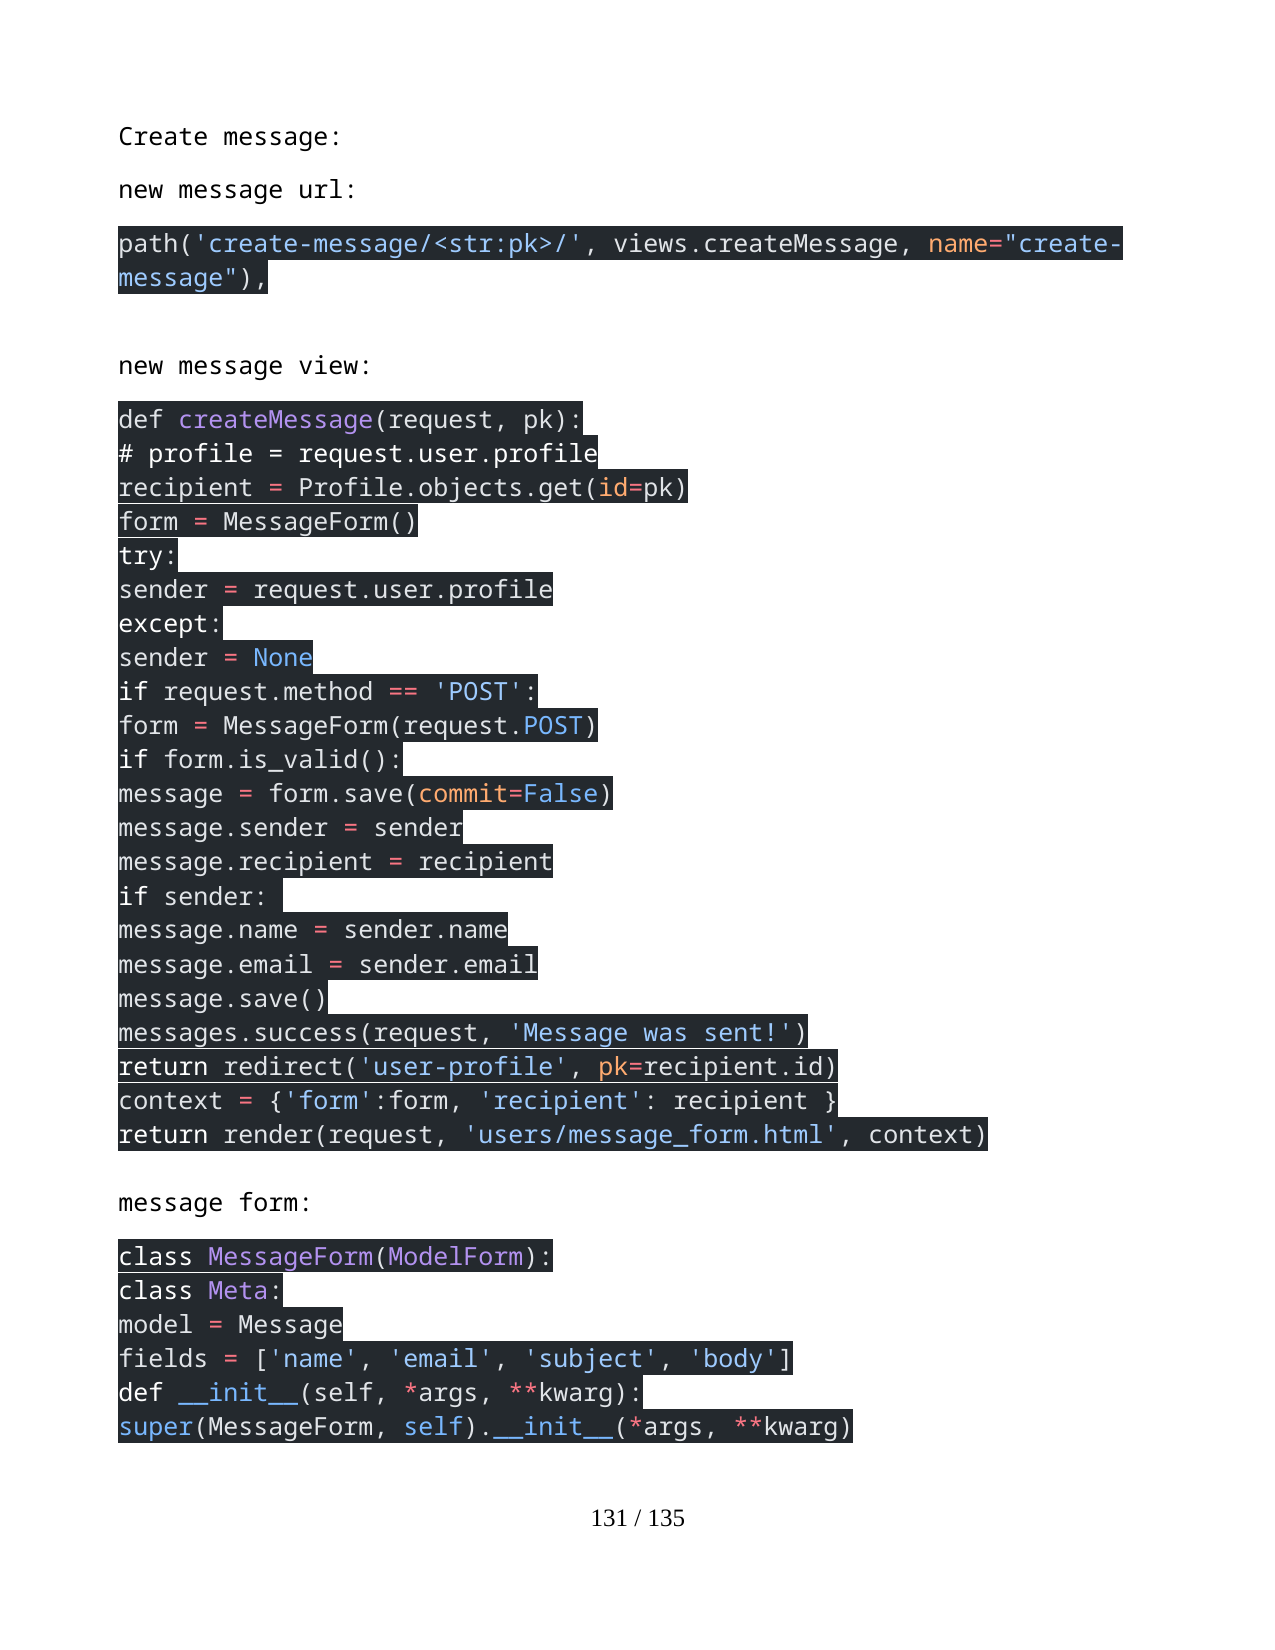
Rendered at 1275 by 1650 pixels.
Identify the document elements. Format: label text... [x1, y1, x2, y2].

text if sender: [118, 878, 1157, 912]
text class MessageForm(ModelForm): [118, 1238, 1157, 1272]
text model = Message [118, 1307, 1157, 1341]
text message = form.save(commit=False) [118, 776, 1157, 810]
text path('create-message/<str:pk>/', views.createMessage, name="create-message"), [118, 226, 1157, 294]
text message.sender = sender [118, 810, 1157, 844]
text messages.success(request, 'Message was sent!') [118, 1014, 1157, 1048]
text sender = request.user.profile [118, 572, 1157, 606]
text return render(request, 'users/message_form.html', context) [118, 1117, 1157, 1151]
text form = MessageForm(request.POST) [118, 708, 1157, 742]
text def createMessage(request, pk): [118, 401, 1157, 435]
text recipient = Profile.objects.get(id=pk) [118, 469, 1157, 503]
text new message url: [118, 172, 1157, 206]
text return redirect('user-profile', pk=recipient.id) [118, 1048, 1157, 1082]
text form = MessageForm() [118, 503, 1157, 537]
text context = {'form':form, 'recipient': recipient } [118, 1082, 1157, 1117]
text except: [118, 606, 1157, 640]
text def __init__(self, *args, **kwarg): [118, 1375, 1157, 1409]
text Create message: [118, 118, 1157, 152]
text fields = ['name', 'email', 'subject', 'body'] [118, 1341, 1157, 1375]
text message.recipient = recipient [118, 844, 1157, 878]
text class Meta: [118, 1272, 1157, 1307]
text super(MessageForm, self).__init__(*args, **kwarg) [118, 1409, 1157, 1443]
text sender = None [118, 640, 1157, 674]
text message.name = sender.name [118, 912, 1157, 946]
text if request.method == 'POST': [118, 674, 1157, 708]
text message form: [118, 1185, 1157, 1219]
text message.email = sender.email [118, 946, 1157, 980]
text try: [118, 537, 1157, 572]
text # profile = request.user.profile [118, 435, 1157, 469]
text new message view: [118, 347, 1157, 382]
text message.save() [118, 980, 1157, 1014]
text if form.is_valid(): [118, 742, 1157, 776]
